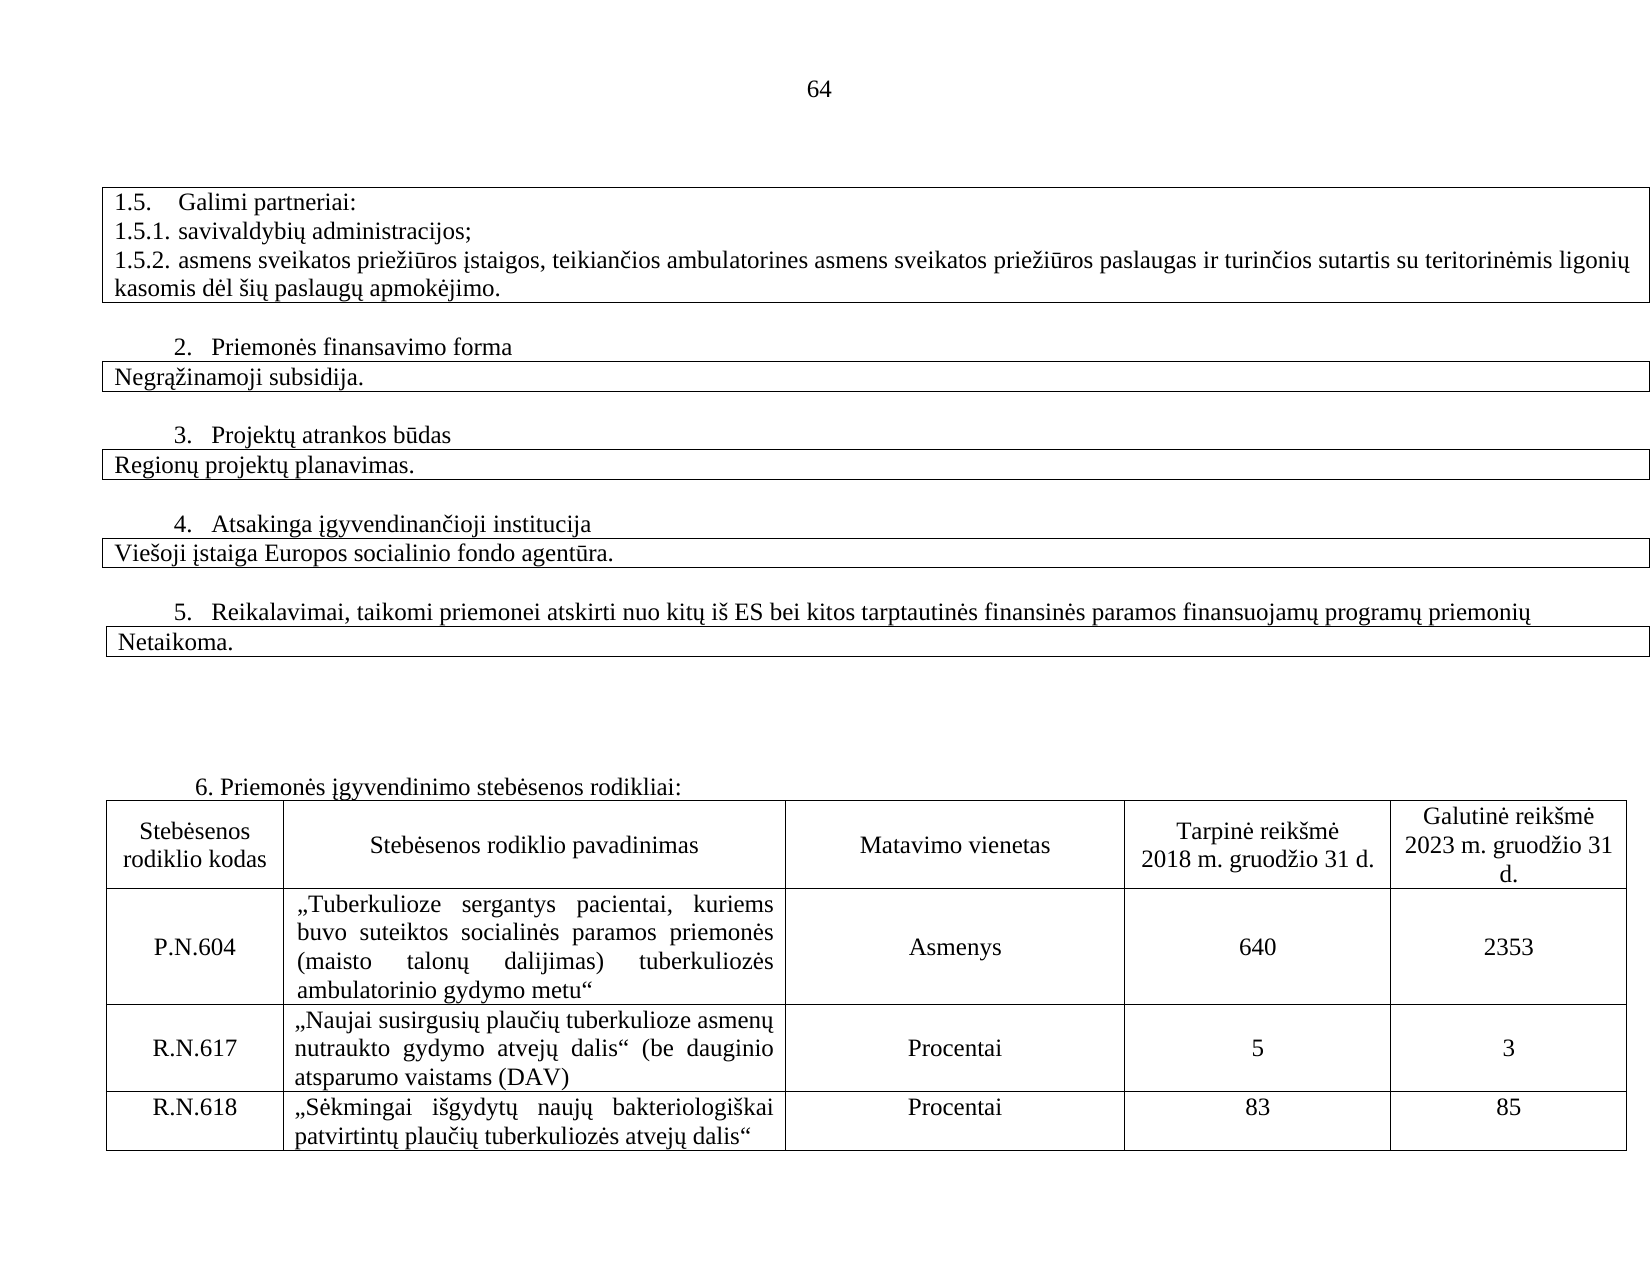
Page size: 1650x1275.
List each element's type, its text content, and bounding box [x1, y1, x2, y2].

table_cell 640 [1125, 889, 1390, 1004]
table_cell Asmenys [786, 889, 1124, 1004]
table_header Viešoji įstaiga Europos socialinio fondo agentūra. [103, 539, 1649, 567]
table_cell 1.5. Galimi partneriai: 1.5.1. savivaldybių administracijos; 1.5.2. asmens sveikatos priežiūros įstaigos, teikiančios ambulatorines asmens sveikatos priežiūros paslaugas ir turinčios sutartis su teritorinėmis ligonių kasomis dėl šių paslaugų apmokėjimo. [103, 188, 1649, 302]
table_header Tarpinė reikšmė 2018 m. gruodžio 31 d. [1125, 801, 1390, 888]
text 2. Priemonės finansavimo forma [173, 332, 1532, 361]
table_header Regionų projektų planavimas. [103, 450, 1649, 479]
text 4. Atsakinga įgyvendinančioji institucija [173, 509, 1532, 537]
table_cell R.N.618 [107, 1092, 283, 1149]
table_header Galutinė reikšmė 2023 m. gruodžio 31 d. [1391, 801, 1626, 888]
table_header Netaikoma. [107, 627, 1649, 656]
table_header Stebėsenos rodiklio kodas [107, 801, 283, 888]
table_cell 85 [1391, 1092, 1626, 1149]
table_cell „Tuberkulioze sergantys pacientai, kuriems buvo suteiktos socialinės paramos priemonės (maisto talonų dalijimas) tuberkuliozės ambulatorinio gydymo metu“ [284, 889, 785, 1004]
text 6. Priemonės įgyvendinimo stebėsenos rodikliai: [106, 772, 1532, 800]
table_header Matavimo vienetas [786, 801, 1124, 888]
table_cell Procentai [786, 1092, 1124, 1149]
table_cell R.N.617 [107, 1005, 283, 1091]
table_header Stebėsenos rodiklio pavadinimas [284, 801, 785, 888]
table_cell 5 [1125, 1005, 1390, 1091]
table_header Negrąžinamoji subsidija. [103, 362, 1649, 391]
table_cell „Sėkmingai išgydytų naujų bakteriologiškai patvirtintų plaučių tuberkuliozės atvejų dalis“ [284, 1092, 785, 1149]
table_cell Procentai [786, 1005, 1124, 1091]
table_cell P.N.604 [107, 889, 283, 1004]
text 3. Projektų atrankos būdas [173, 420, 1532, 449]
table_cell 2353 [1391, 889, 1626, 1004]
table_cell „Naujai susirgusių plaučių tuberkulioze asmenų nutraukto gydymo atvejų dalis“ (be dauginio atsparumo vaistams (DAV) [284, 1005, 785, 1091]
text 5. Reikalavimai, taikomi priemonei atskirti nuo kitų iš ES bei kitos tarptautinės finansinės paramos finansuojamų programų priemonių [173, 597, 1532, 626]
table_cell 83 [1125, 1092, 1390, 1149]
table_cell 3 [1391, 1005, 1626, 1091]
